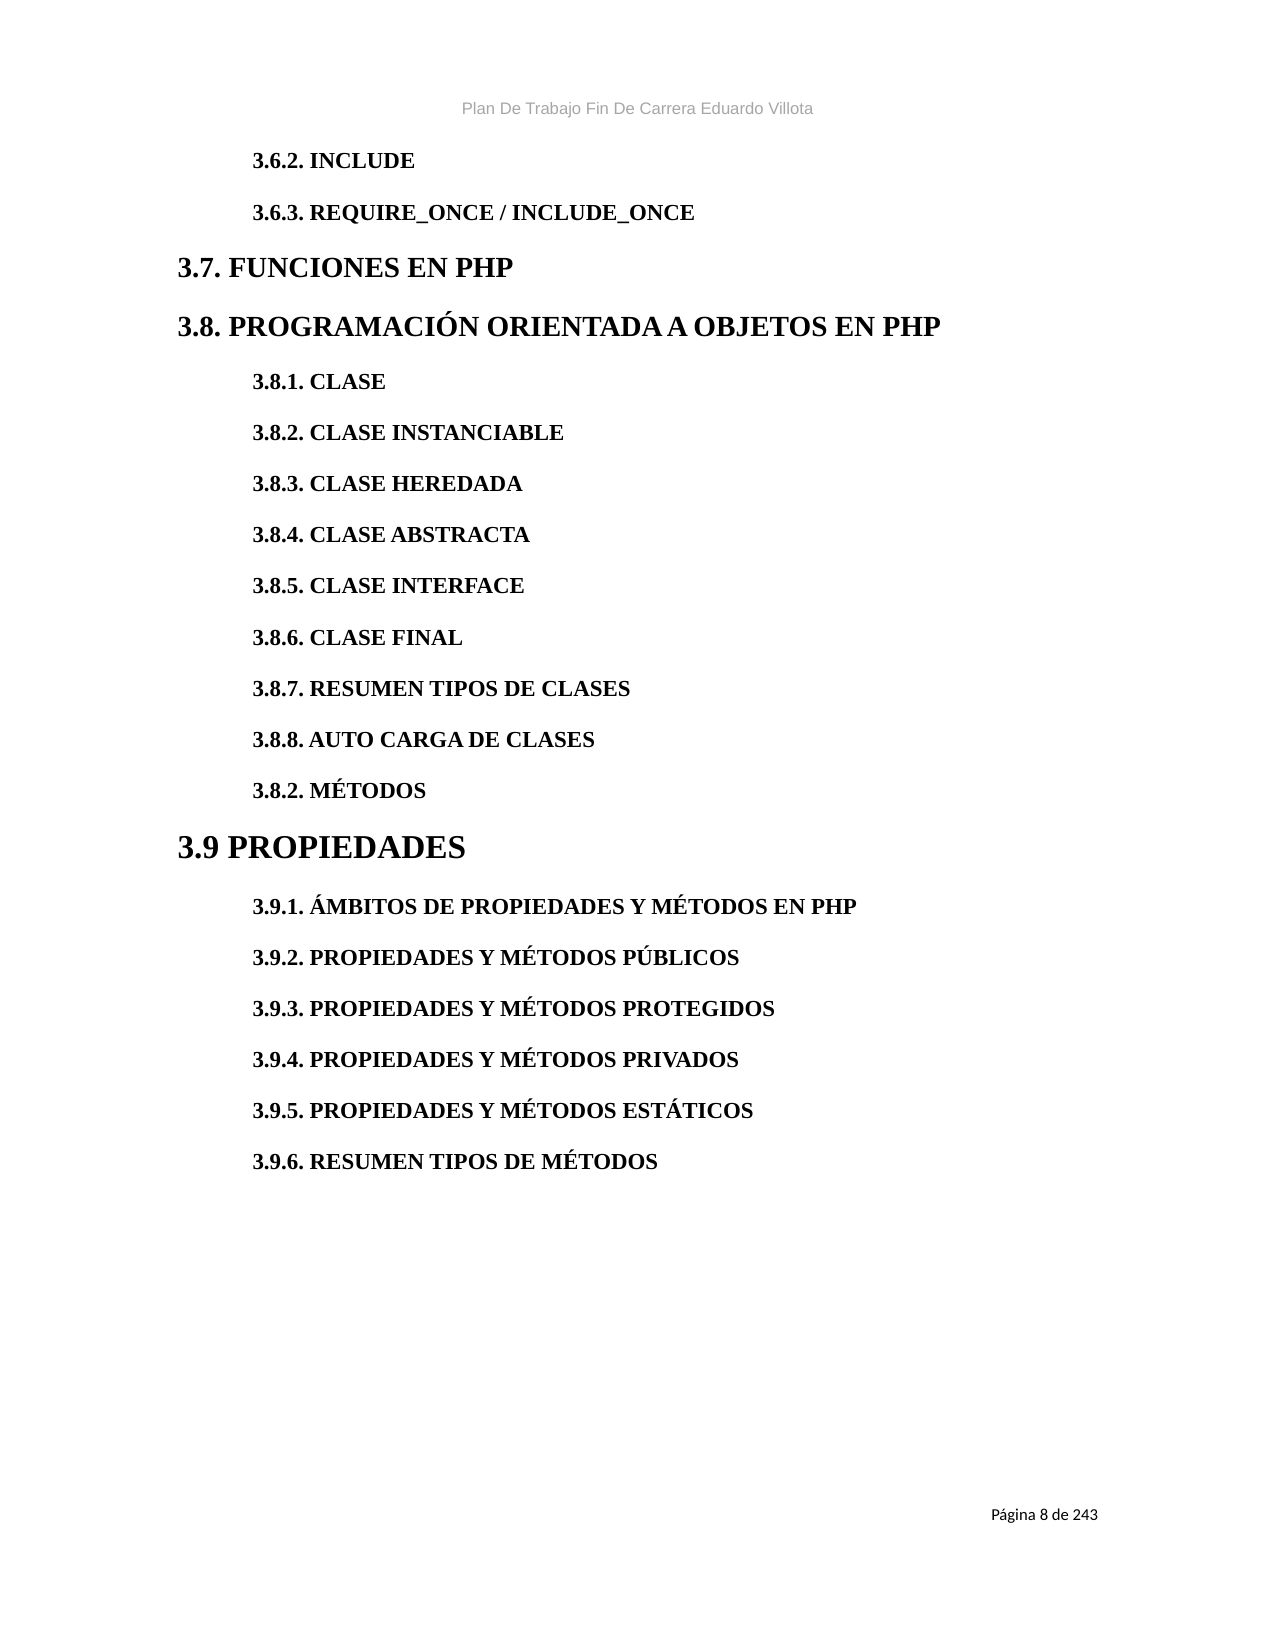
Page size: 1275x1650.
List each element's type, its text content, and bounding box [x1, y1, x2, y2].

text 3.9 PROPIEDADES [177, 828, 1098, 866]
text 3.8. PROGRAMACIÓN ORIENTADA A OBJETOS EN PHP [177, 309, 1098, 343]
text 3.9.4. PROPIEDADES Y MÉTODOS PRIVADOS [177, 1046, 1098, 1072]
text 3.8.7. RESUMEN TIPOS DE CLASES [177, 675, 1098, 701]
text 3.9.1. ÁMBITOS DE PROPIEDADES Y MÉTODOS EN PHP [177, 893, 1098, 919]
text 3.8.8. AUTO CARGA DE CLASES [177, 726, 1098, 752]
text 3.8.1. CLASE [177, 368, 1098, 395]
text 3.6.2. INCLUDE [177, 148, 1098, 174]
text 3.8.5. CLASE INTERFACE [177, 573, 1098, 599]
text 3.9.5. PROPIEDADES Y MÉTODOS ESTÁTICOS [177, 1097, 1098, 1123]
text 3.9.2. PROPIEDADES Y MÉTODOS PÚBLICOS [177, 944, 1098, 970]
text 3.9.6. RESUMEN TIPOS DE MÉTODOS [177, 1148, 1098, 1174]
text 3.8.2. MÉTODOS [177, 777, 1098, 803]
text 3.8.2. CLASE INSTANCIABLE [177, 419, 1098, 446]
text 3.8.4. CLASE ABSTRACTA [177, 522, 1098, 548]
text 3.8.6. CLASE FINAL [177, 624, 1098, 650]
text 3.6.3. REQUIRE_ONCE / INCLUDE_ONCE [177, 199, 1098, 225]
text 3.8.3. CLASE HEREDADA [177, 471, 1098, 497]
text 3.7. FUNCIONES EN PHP [177, 250, 1098, 283]
text 3.9.3. PROPIEDADES Y MÉTODOS PROTEGIDOS [177, 995, 1098, 1021]
